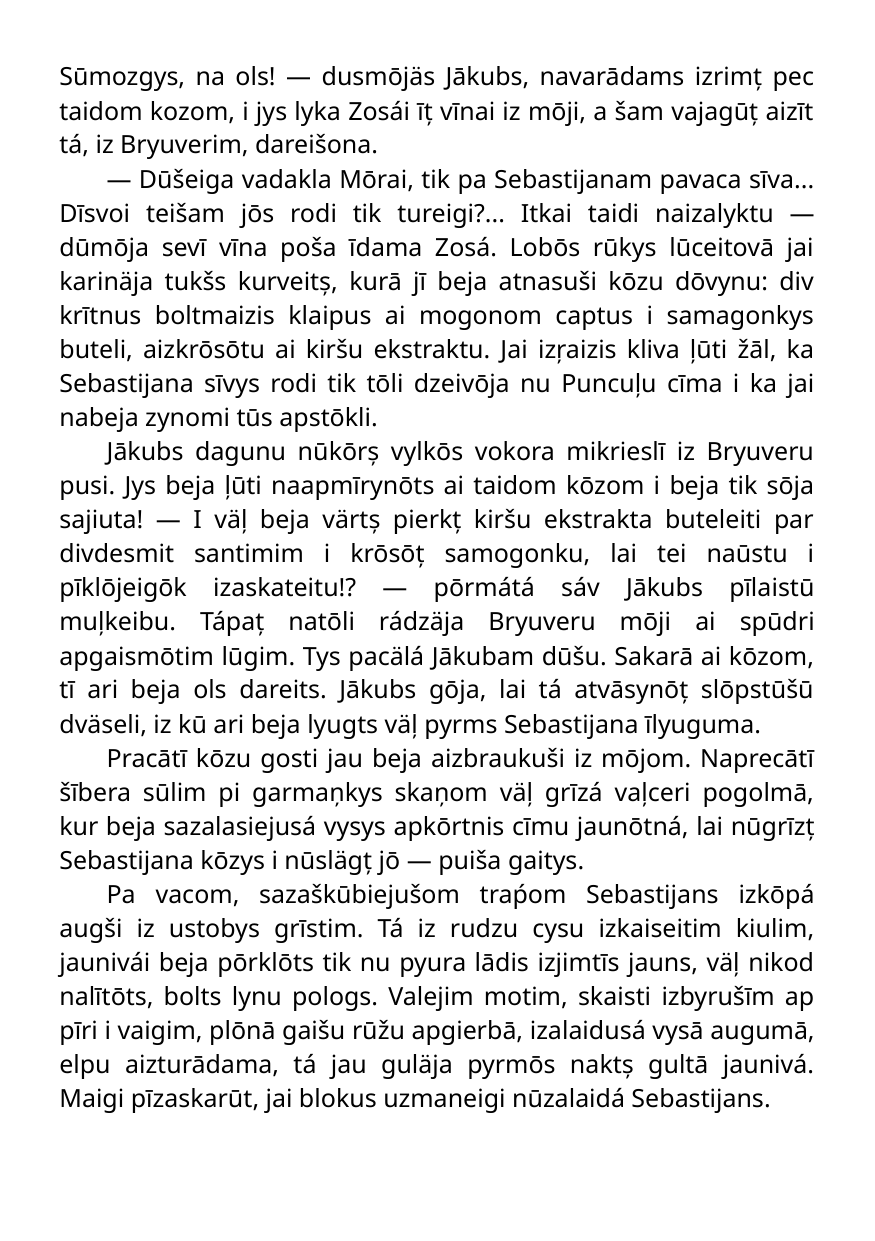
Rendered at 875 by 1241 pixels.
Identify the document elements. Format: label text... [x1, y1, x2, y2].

text Jākubs dagunu nūkōrș vylkōs vokora mikrieslī iz Bryuveru pusi. Jys beja ļūti naapmīrynōts ai taidom kōzom i beja tik sōja sajiuta! — I väļ beja värtș pierkț kiršu ekstrakta buteleiti par divdesmit santimim i krōsōț samogonku, lai tei naūstu i pīklōjeigōk izaskateitu!? — pōrmátá sáv Jākubs pīlaistū muļkeibu. Tápaț natōli rádzäja Bryuveru mōji ai spūdri apgaismōtim lūgim. Tys pacälá Jākubam dūšu. Sakarā ai kōzom, tī ari beja ols dareits. Jākubs gōja, lai tá atvāsynōț slōpstūšū dväseli, iz kū ari beja lyugts väļ pyrms Sebastijana īlyuguma. [59, 434, 815, 740]
text Pracātī kōzu gosti jau beja aizbraukuši iz mōjom. Naprecātī šībera sūlim pi garmaņkys skaņom väļ grīzá vaļceri pogolmā, kur beja sazalasiejusá vysys apkōrtnis cīmu jaunōtná, lai nūgrīzț Sebastijana kōzys i nūslägț jō — puiša gaitys. [59, 740, 815, 877]
text — Dūšeiga vadakla Mōrai, tik pa Sebastijanam pavaca sīva... Dīsvoi teišam jōs rodi tik tureigi?... Itkai taidi naizalyktu — dūmōja sevī vīna poša īdama Zosá. Lobōs rūkys lūceitovā jai karinäja tukšs kurveitș, kurā jī beja atnasuši kōzu dōvynu: div krītnus boltmaizis klaipus ai mogonom captus i samagonkys buteli, aizkrōsōtu ai kiršu ekstraktu. Jai izŗaizis kliva ļūti žāl, ka Sebastijana sīvys rodi tik tōli dzeivōja nu Puncuļu cīma i ka jai nabeja zynomi tūs apstōkli. [59, 161, 815, 434]
text Pa vacom, sazaškūbiejušom traṕom Sebastijans izkōpá augši iz ustobys grīstim. Tá iz rudzu cysu izkaiseitim kiulim, jaunivái beja pōrklōts tik nu pyura lādis izjimtīs jauns, väļ nikod nalītōts, bolts lynu pologs. Valejim motim, skaisti izbyrušīm ap pīri i vaigim, plōnā gaišu rūžu apgierbā, izalaidusá vysā augumā, elpu aizturādama, tá jau guläja pyrmōs naktș gultā jaunivá. Maigi pīzaskarūt, jai blokus uzmaneigi nūzalaidá Sebastijans. [59, 877, 815, 1115]
text Sūmozgys, na ols! — dusmōjäs Jākubs, navarādams izrimț pec taidom kozom, i jys lyka Zosái īț vīnai iz mōji, a šam vajagūț aizīt tá, iz Bryuverim, dareišona. [59, 59, 815, 161]
